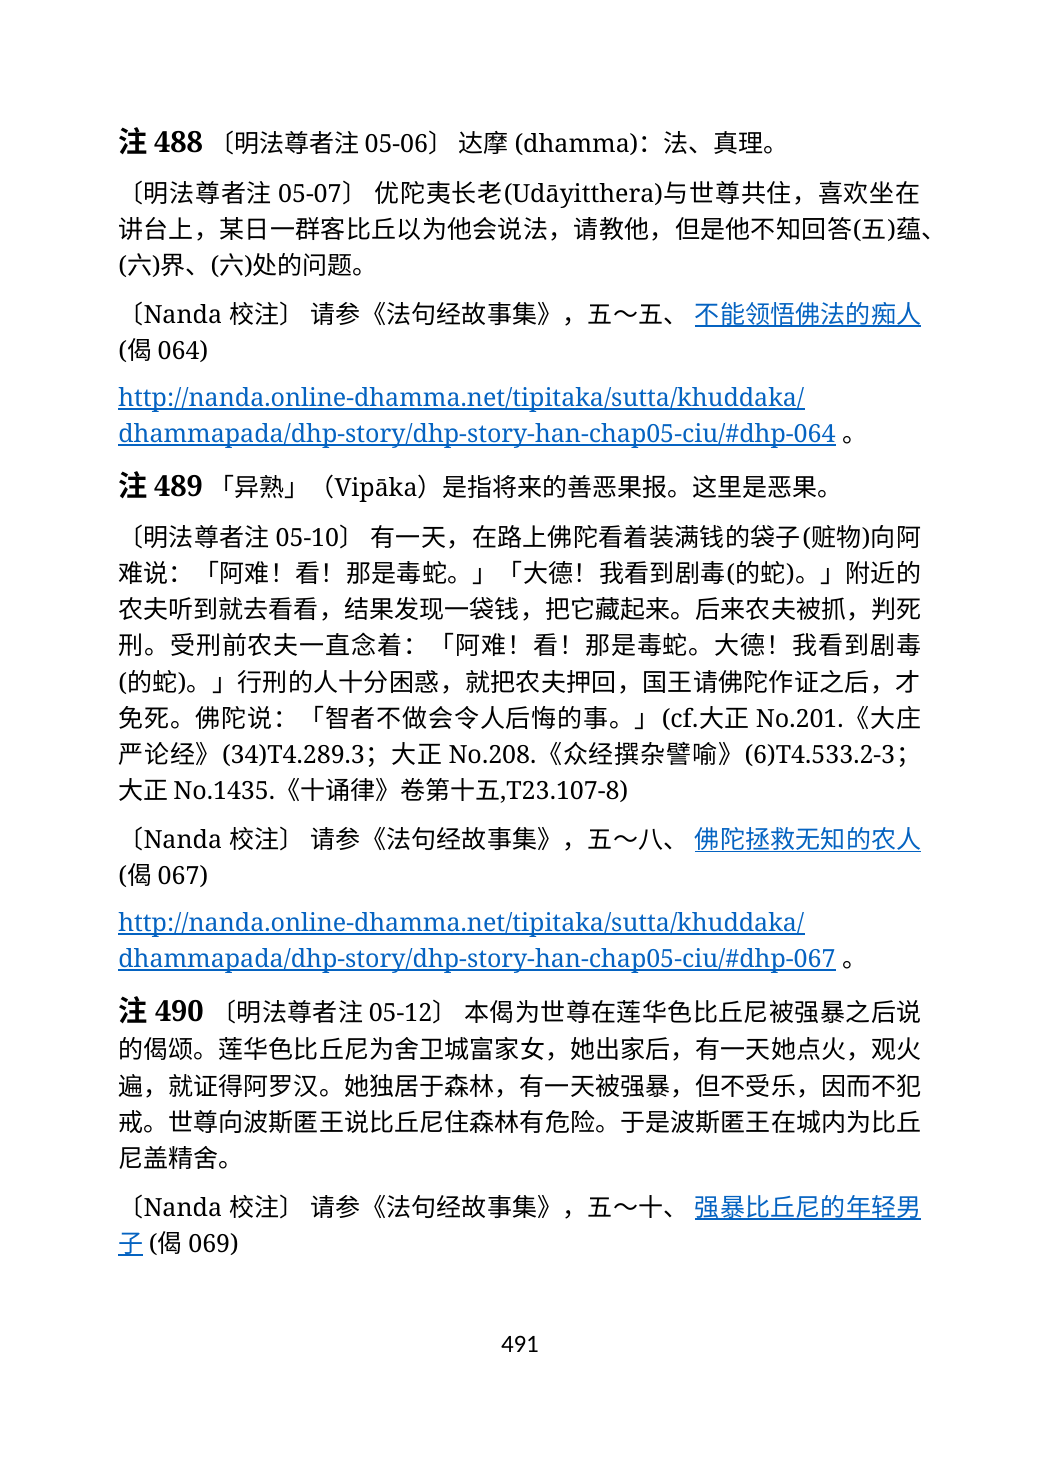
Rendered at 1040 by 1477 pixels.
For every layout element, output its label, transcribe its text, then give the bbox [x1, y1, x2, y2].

text 〔Nanda 校注〕 请参《法句经故事集》，五～五、 不能领悟佛法的痴人 (偈 064) [118, 294, 921, 367]
text 注 490 〔明法尊者注05-12〕 本偈为世尊在莲华色比丘尼被强暴之后说的偈颂。莲华色比丘尼为舍卫城富家女，她出家后，有一天她点火，观火遍，就证得阿罗汉。她独居于森林，有一天被强暴，但不受乐，因而不犯戒。世尊向波斯匿王说比丘尼住森林有危险。于是波斯匿王在城内为比丘尼盖精舍。 [118, 987, 921, 1175]
text 〔Nanda 校注〕 请参《法句经故事集》，五～十、 强暴比丘尼的年轻男子 (偈 069) [118, 1187, 921, 1260]
text 〔明法尊者注05-10〕 有一天，在路上佛陀看着装满钱的袋子(赃物)向阿难说：「阿难！看！那是毒蛇。」「大德！我看到剧毒(的蛇)。」附近的农夫听到就去看看，结果发现一袋钱，把它藏起来。后来农夫被抓，判死刑。受刑前农夫一直念着：「阿难！看！那是毒蛇。大德！我看到剧毒(的蛇)。」行刑的人十分困惑，就把农夫押回，国王请佛陀作证之后，才免死。佛陀说：「智者不做会令人后悔的事。」(cf.大正No.201.《大庄严论经》(34)T4.289.3；大正No.208.《众经撰杂譬喻》(6)T4.533.2-3；大正No.1435.《十诵律》卷第十五,T23.107-8) [118, 517, 921, 807]
text http://nanda.online-dhamma.net/tipitaka/sutta/khuddaka/dhammapada/dhp-story/dhp-story-han-chap05-ciu/#dhp-067 。 [118, 904, 921, 975]
text 〔明法尊者注05-07〕 优陀夷长老(Udāyitthera)与世尊共住，喜欢坐在讲台上，某日一群客比丘以为他会说法，请教他，但是他不知回答(五)蕴、(六)界、(六)处的问题。 [118, 173, 921, 282]
text http://nanda.online-dhamma.net/tipitaka/sutta/khuddaka/dhammapada/dhp-story/dhp-story-han-chap05-ciu/#dhp-064 。 [118, 379, 921, 449]
text 〔Nanda 校注〕 请参《法句经故事集》，五～八、 佛陀拯救无知的农人 (偈 067) [118, 819, 921, 892]
text 注 489 「异熟」（Vipāka）是指将来的善恶果报。这里是恶果。 [118, 462, 921, 504]
text 注 488 〔明法尊者注05-06〕 达摩 (dhamma)：法、真理。 [118, 118, 921, 161]
